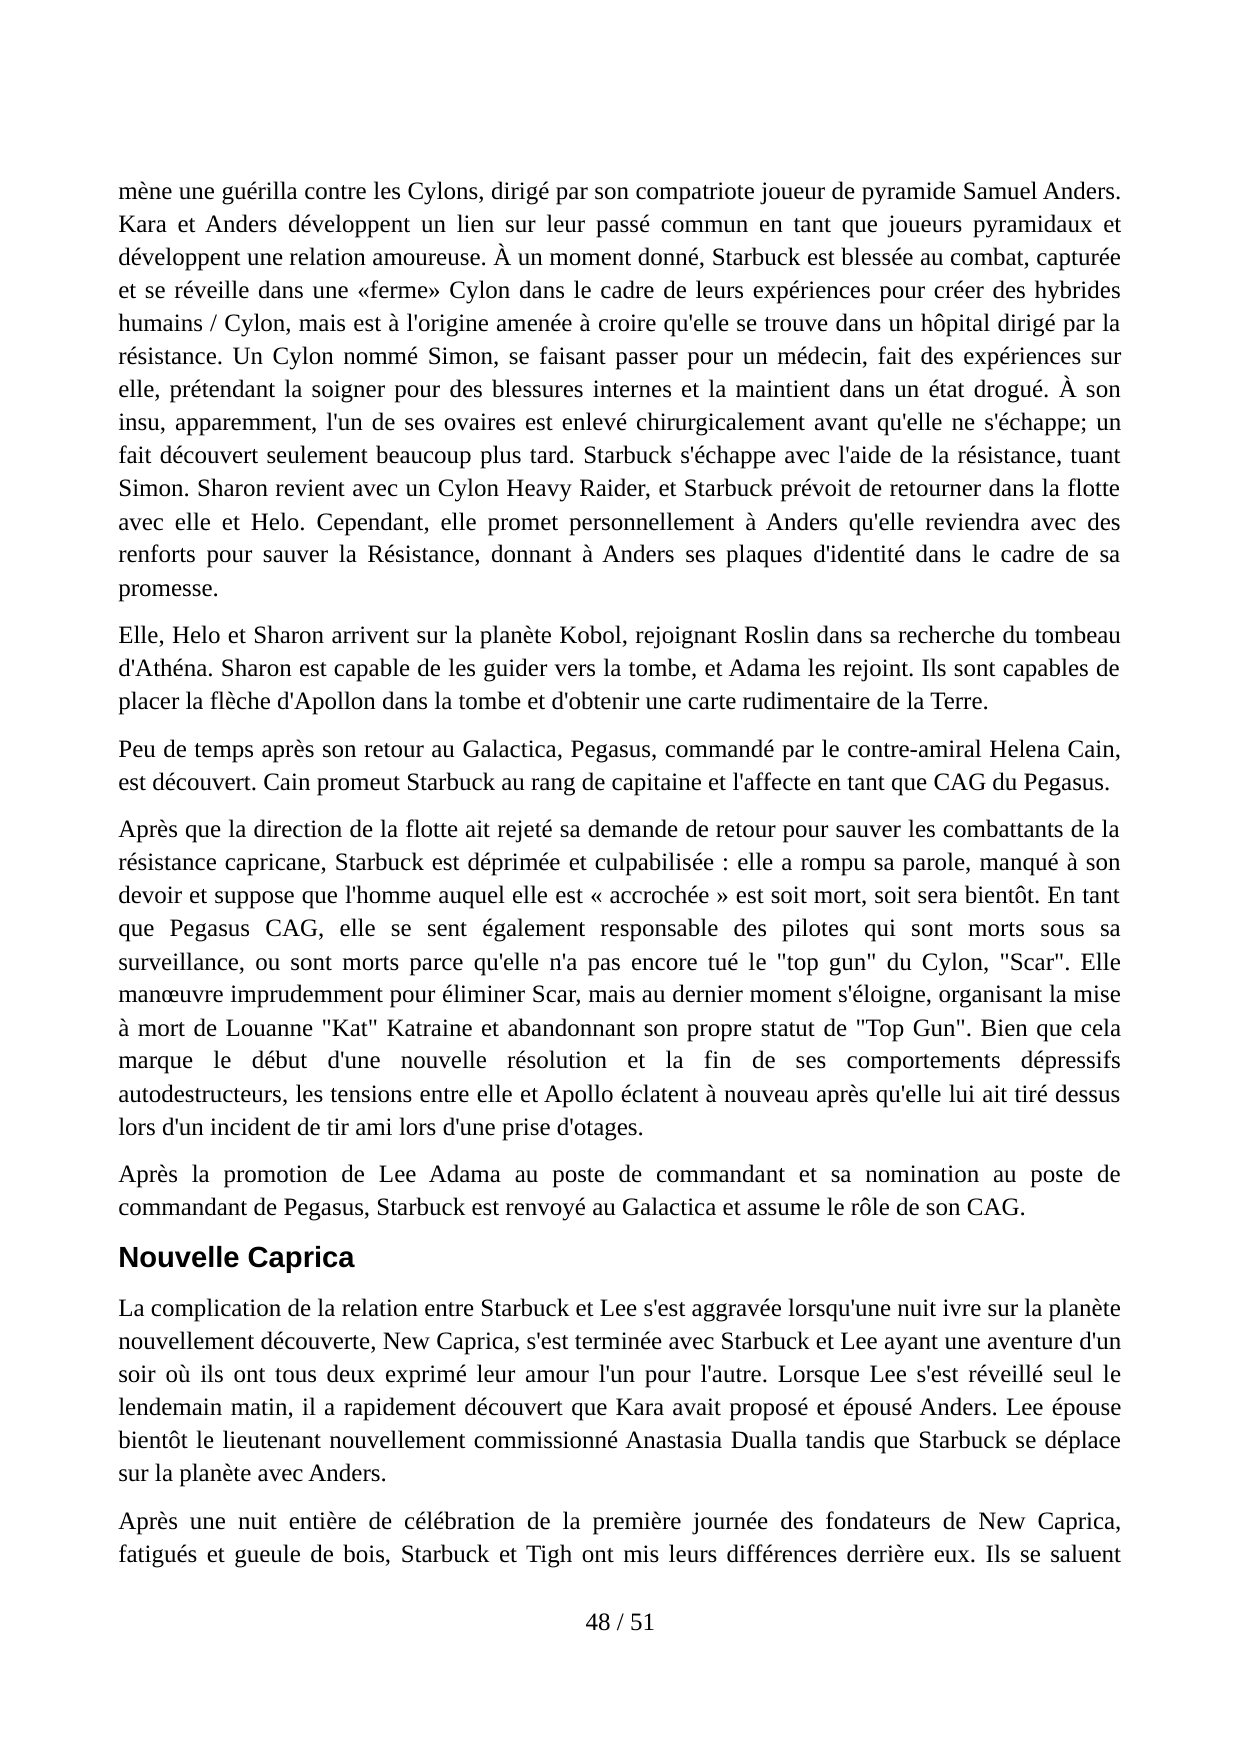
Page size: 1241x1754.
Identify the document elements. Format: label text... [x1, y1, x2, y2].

text Après que la direction de la flotte ait rejeté sa demande de retour pour sauver les combattants de la résistance capricane, Starbuck est déprimée et culpabilisée : elle a rompu sa parole, manqué à son devoir et suppose que l'homme auquel elle est « accrochée » est soit mort, soit sera bientôt. En tant que Pegasus CAG, elle se sent également responsable des pilotes qui sont morts sous sa surveillance, ou sont morts parce qu'elle n'a pas encore tué le "top gun" du Cylon, "Scar". Elle manœuvre imprudemment pour éliminer Scar, mais au dernier moment s'éloigne, organisant la mise à mort de Louanne "Kat" Katraine et abandonnant son propre statut de "Top Gun". Bien que cela marque le début d'une nouvelle résolution et la fin de ses comportements dépressifs autodestructeurs, les tensions entre elle et Apollo éclatent à nouveau après qu'elle lui ait tiré dessus lors d'un incident de tir ami lors d'une prise d'otages. [118, 814, 1122, 1140]
text Peu de temps après son retour au Galactica, Pegasus, commandé par le contre-amiral Helena Cain, est découvert. Cain promeut Starbuck au rang de capitaine et l'affecte en tant que CAG du Pegasus. [118, 734, 1122, 796]
text Après la promotion de Lee Adama au poste de commandant et sa nomination au poste de commandant de Pegasus, Starbuck est renvoyé au Galactica et assume le rôle de son CAG. [118, 1159, 1122, 1221]
text Elle, Helo et Sharon arrivent sur la planète Kobol, rejoignant Roslin dans sa recherche du tombeau d'Athéna. Sharon est capable de les guider vers la tombe, et Adama les rejoint. Ils sont capables de placer la flèche d'Apollon dans la tombe et d'obtenir une carte rudimentaire de la Terre. [118, 620, 1122, 715]
text La complication de la relation entre Starbuck et Lee s'est aggravée lorsqu'une nuit ivre sur la planète nouvellement découverte, New Caprica, s'est terminée avec Starbuck et Lee ayant une aventure d'un soir où ils ont tous deux exprimé leur amour l'un pour l'autre. Lorsque Lee s'est réveillé seul le lendemain matin, il a rapidement découvert que Kara avait proposé et épousé Anders. Lee épouse bientôt le lieutenant nouvellement commissionné Anastasia Dualla tandis que Starbuck se déplace sur la planète avec Anders. [118, 1293, 1122, 1487]
text Après une nuit entière de célébration de la première journée des fondateurs de New Caprica, fatigués et gueule de bois, Starbuck et Tigh ont mis leurs différences derrière eux. Ils se saluent [118, 1506, 1122, 1567]
text Nouvelle Caprica [118, 1240, 1122, 1273]
text mène une guérilla contre les Cylons, dirigé par son compatriote joueur de pyramide Samuel Anders. Kara et Anders développent un lien sur leur passé commun en tant que joueurs pyramidaux et développent une relation amoureuse. À un moment donné, Starbuck est blessée au combat, capturée et se réveille dans une «ferme» Cylon dans le cadre de leurs expériences pour créer des hybrides humains / Cylon, mais est à l'origine amenée à croire qu'elle se trouve dans un hôpital dirigé par la résistance. Un Cylon nommé Simon, se faisant passer pour un médecin, fait des expériences sur elle, prétendant la soigner pour des blessures internes et la maintient dans un état drogué. À son insu, apparemment, l'un de ses ovaires est enlevé chirurgicalement avant qu'elle ne s'échappe; un fait découvert seulement beaucoup plus tard. Starbuck s'échappe avec l'aide de la résistance, tuant Simon. Sharon revient avec un Cylon Heavy Raider, et Starbuck prévoit de retourner dans la flotte avec elle et Helo. Cependant, elle promet personnellement à Anders qu'elle reviendra avec des renforts pour sauver la Résistance, donnant à Anders ses plaques d'identité dans le cadre de sa promesse. [118, 176, 1122, 601]
